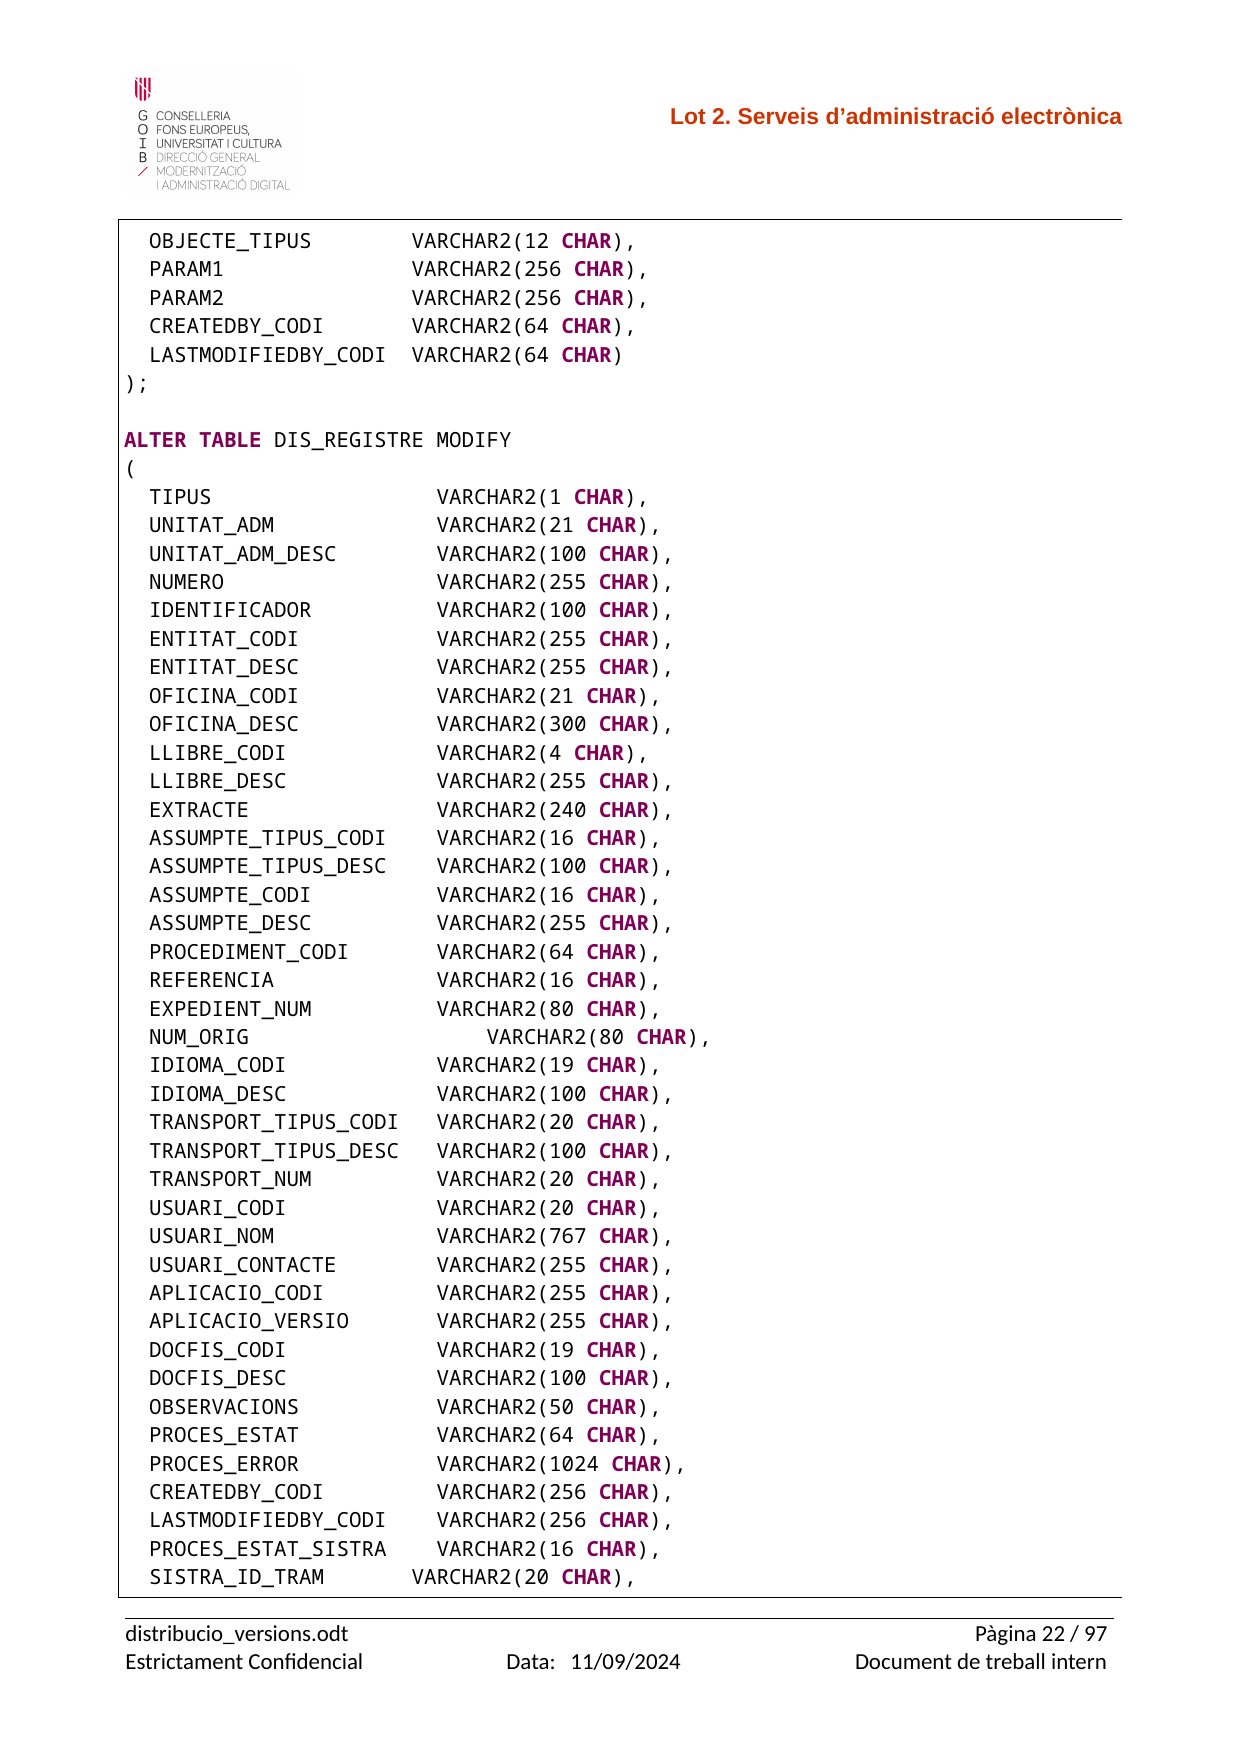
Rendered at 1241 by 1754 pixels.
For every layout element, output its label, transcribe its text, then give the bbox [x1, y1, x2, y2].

table_header OBJECTE_TIPUS VARCHAR2(12 CHAR), PARAM1 VARCHAR2(256 CHAR), PARAM2 VARCHAR2(256 CHAR), CREATEDBY_CODI VARCHAR2(64 CHAR), LASTMODIFIEDBY_CODI VARCHAR2(64 CHAR) ); ALTER TABLE DIS_REGISTRE MODIFY ( TIPUS VARCHAR2(1 CHAR), UNITAT_ADM VARCHAR2(21 CHAR), UNITAT_ADM_DESC VARCHAR2(100 CHAR), NUMERO VARCHAR2(255 CHAR), IDENTIFICADOR VARCHAR2(100 CHAR), ENTITAT_CODI VARCHAR2(255 CHAR), ENTITAT_DESC VARCHAR2(255 CHAR), OFICINA_CODI VARCHAR2(21 CHAR), OFICINA_DESC VARCHAR2(300 CHAR), LLIBRE_CODI VARCHAR2(4 CHAR), LLIBRE_DESC VARCHAR2(255 CHAR), EXTRACTE VARCHAR2(240 CHAR), ASSUMPTE_TIPUS_CODI VARCHAR2(16 CHAR), ASSUMPTE_TIPUS_DESC VARCHAR2(100 CHAR), ASSUMPTE_CODI VARCHAR2(16 CHAR), ASSUMPTE_DESC VARCHAR2(255 CHAR), PROCEDIMENT_CODI VARCHAR2(64 CHAR), REFERENCIA VARCHAR2(16 CHAR), EXPEDIENT_NUM VARCHAR2(80 CHAR), NUM_ORIG VARCHAR2(80 CHAR), IDIOMA_CODI VARCHAR2(19 CHAR), IDIOMA_DESC VARCHAR2(100 CHAR), TRANSPORT_TIPUS_CODI VARCHAR2(20 CHAR), TRANSPORT_TIPUS_DESC VARCHAR2(100 CHAR), TRANSPORT_NUM VARCHAR2(20 CHAR), USUARI_CODI VARCHAR2(20 CHAR), USUARI_NOM VARCHAR2(767 CHAR), USUARI_CONTACTE VARCHAR2(255 CHAR), APLICACIO_CODI VARCHAR2(255 CHAR), APLICACIO_VERSIO VARCHAR2(255 CHAR), DOCFIS_CODI VARCHAR2(19 CHAR), DOCFIS_DESC VARCHAR2(100 CHAR), OBSERVACIONS VARCHAR2(50 CHAR), PROCES_ESTAT VARCHAR2(64 CHAR), PROCES_ERROR VARCHAR2(1024 CHAR), CREATEDBY_CODI VARCHAR2(256 CHAR), LASTMODIFIEDBY_CODI VARCHAR2(256 CHAR), PROCES_ESTAT_SISTRA VARCHAR2(16 CHAR), SISTRA_ID_TRAM VARCHAR2(20 CHAR), [119, 220, 1122, 1597]
picture [126, 70, 299, 197]
